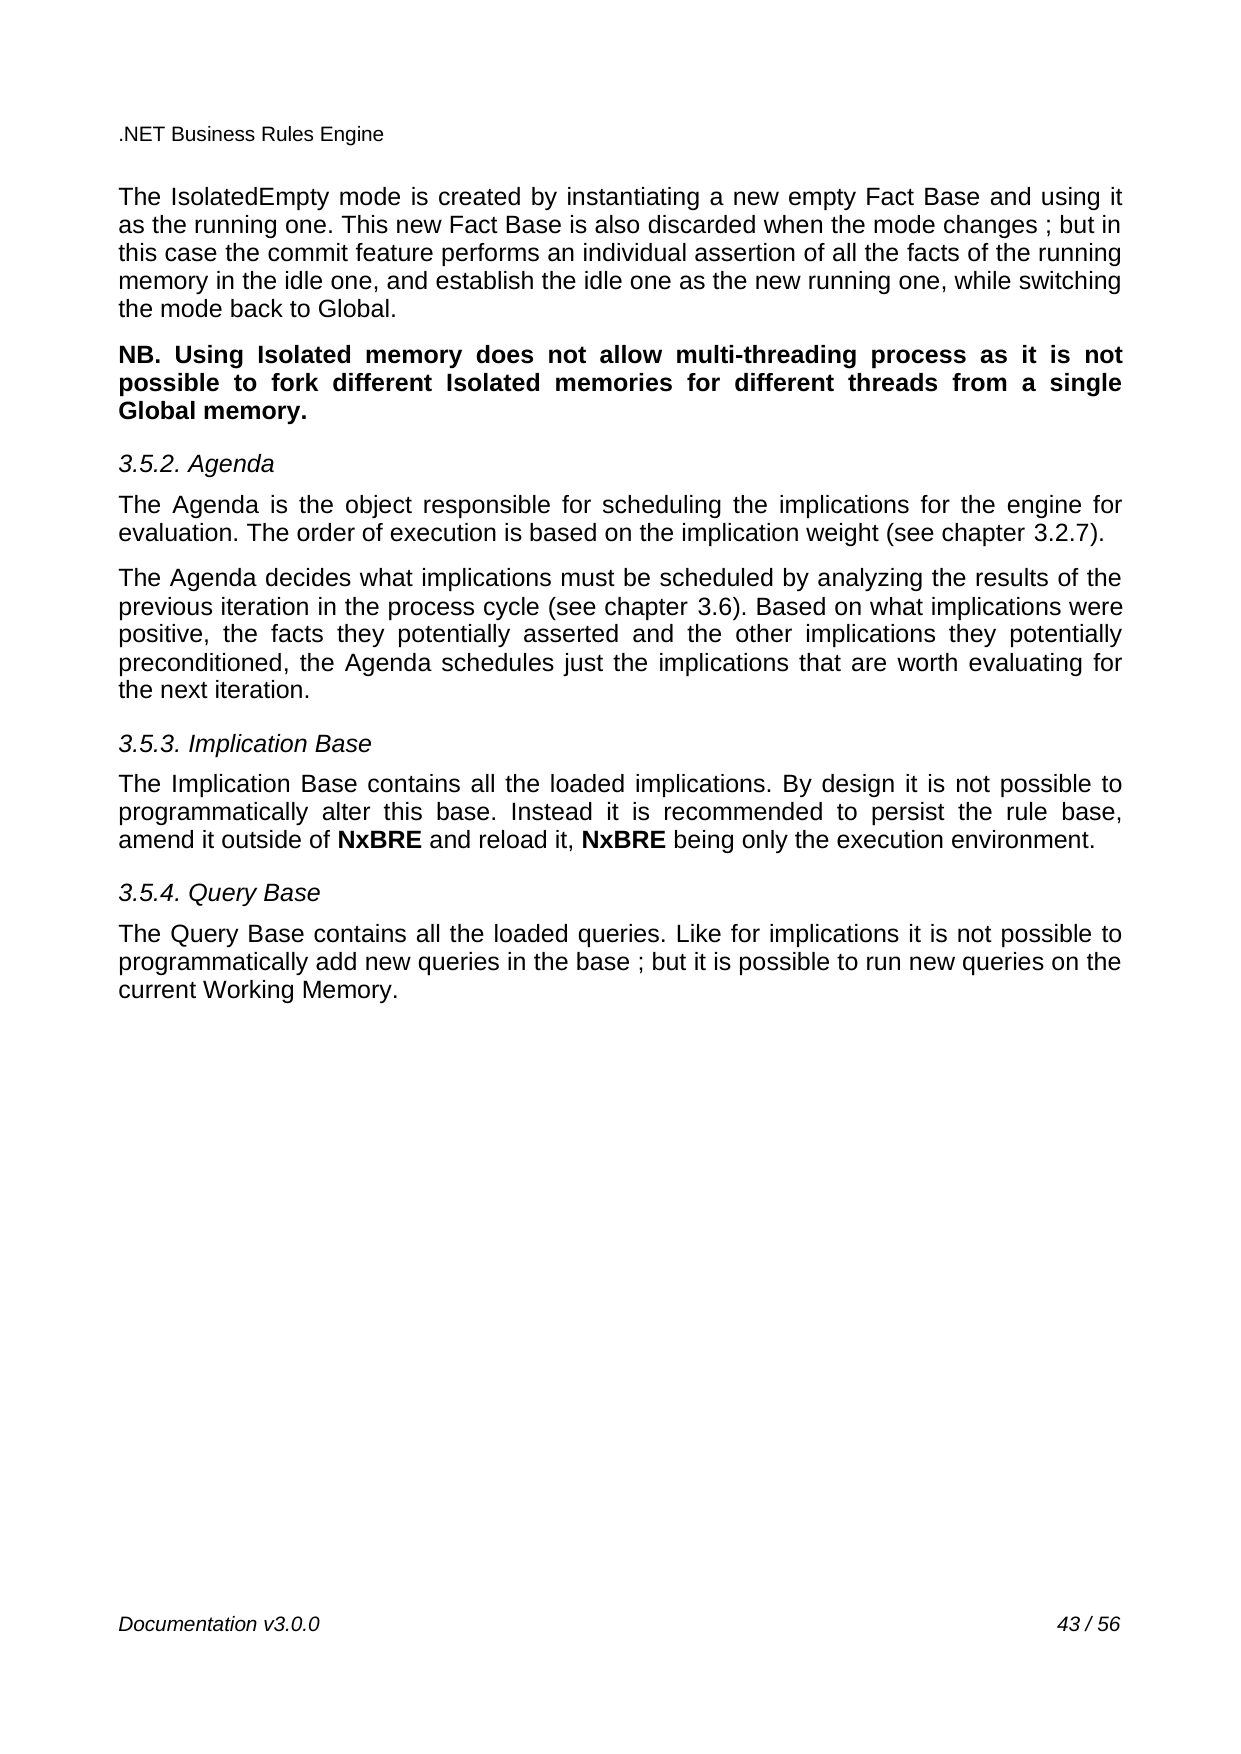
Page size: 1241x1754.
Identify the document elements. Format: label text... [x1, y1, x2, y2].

text The Implication Base contains all the loaded implications. By design it is not possible to programmatically alter this base. Instead it is recommended to persist the rule base, amend it outside of NxBRE and reload it, NxBRE being only the execution environment. [118, 770, 1124, 854]
text The Agenda decides what implications must be scheduled by analyzing the results of the previous iteration in the process cycle (see chapter 3.6). Based on what implications were positive, the facts they potentially asserted and the other implications they potentially preconditioned, the Agenda schedules just the implications that are worth evaluating for the next iteration. [118, 564, 1124, 704]
text The Query Base contains all the loaded queries. Like for implications it is not possible to programmatically add new queries in the base ; but it is possible to run new queries on the current Working Memory. [118, 919, 1124, 1003]
text The IsolatedEmpty mode is created by instantiating a new empty Fact Base and using it as the running one. This new Fact Base is also discarded when the mode changes ; but in this case the commit feature performs an individual assertion of all the facts of the running memory in the idle one, and establish the idle one as the new running one, while switching the mode back to Global. [118, 183, 1124, 323]
subtitle Agenda [118, 450, 1124, 478]
subtitle Implication Base [118, 729, 1124, 757]
subtitle Query Base [118, 879, 1124, 907]
text NB. Using Isolated memory does not allow multi-threading process as it is not possible to fork different Isolated memories for different threads from a single Global memory. [118, 341, 1124, 425]
text The Agenda is the object responsible for scheduling the implications for the engine for evaluation. The order of execution is based on the implication weight (see chapter 3.2.7). [118, 490, 1124, 546]
